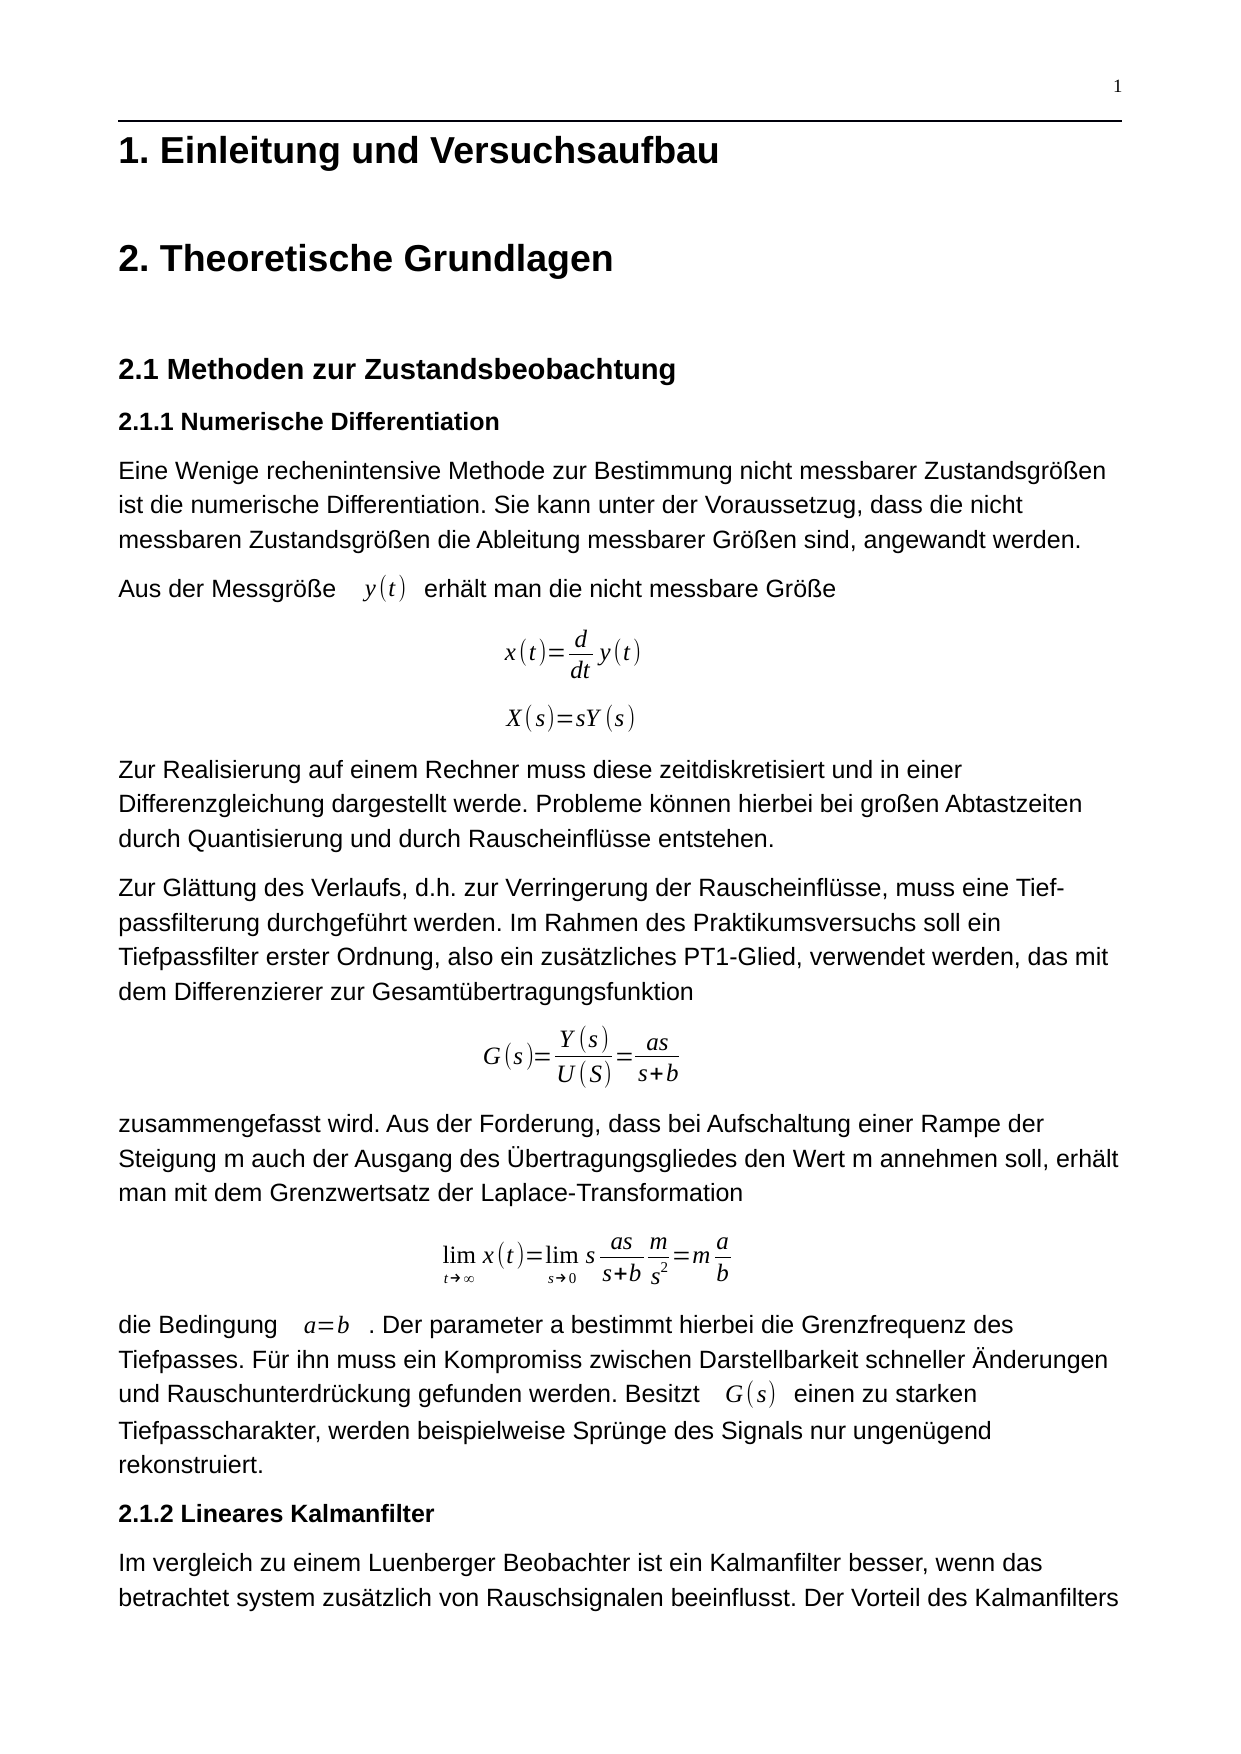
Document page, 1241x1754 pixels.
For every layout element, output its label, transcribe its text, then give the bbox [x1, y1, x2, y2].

text 2.1.2 Lineares Kalmanfilter [118, 1499, 1122, 1528]
title 1. Einleitung und Versuchsaufbau [118, 128, 1122, 171]
title 2. Theoretische Grundlagen [118, 236, 1122, 279]
text Im vergleich zu einem Luenberger Beobachter ist ein Kalmanfilter besser, wenn das betrachtet system zusätzlich von Rauschsignalen beeinflusst. Der Vorteil des Kalmanfilters [118, 1548, 1122, 1611]
text Eine Wenige rechenintensive Methode zur Bestimmung nicht messbarer Zustandsgrößen ist die numerische Differentiation. Sie kann unter der Voraussetzug, dass die nicht messbaren Zustandsgrößen die Ableitung messbarer Größen sind, angewandt werden. [118, 456, 1122, 553]
text Zur Glättung des Verlaufs, d.h. zur Verringerung der Rauscheinflüsse, muss eine Tief-passfilterung durchgeführt werden. Im Rahmen des Praktikumsversuchs soll ein Tiefpassfilter erster Ordnung, also ein zusätzliches PT1-Glied, verwendet werden, das mit dem Differenzierer zur Gesamtübertragungsfunktion [118, 873, 1122, 1005]
text Zur Realisierung auf einem Rechner muss diese zeitdiskretisiert und in einer Differenzgleichung dargestellt werde. Probleme können hierbei bei großen Abtastzeiten durch Quantisierung und durch Rauscheinflüsse entstehen. [118, 755, 1122, 853]
text 2.1 Methoden zur Zustandsbeobachtung [118, 352, 1122, 386]
text 2.1.1 Numerische Differentiation [118, 407, 1122, 436]
text Aus der Messgröße erhält man die nicht messbare Größe [118, 574, 1122, 604]
text die Bedingung . Der parameter a bestimmt hierbei die Grenzfrequenz des Tiefpasses. Für ihn muss ein Kompromiss zwischen Darstellbarkeit schneller Änderungen und Rauschunterdrückung gefunden werden. Besitzt einen zu starken Tiefpasscharakter, werden beispielweise Sprünge des Signals nur ungenügend rekonstruiert. [118, 1310, 1122, 1479]
text zusammengefasst wird. Aus der Forderung, dass bei Aufschaltung einer Rampe der Steigung m auch der Ausgang des Übertragungsgliedes den Wert m annehmen soll, erhält man mit dem Grenzwertsatz der Laplace-Transformation [118, 1109, 1122, 1207]
